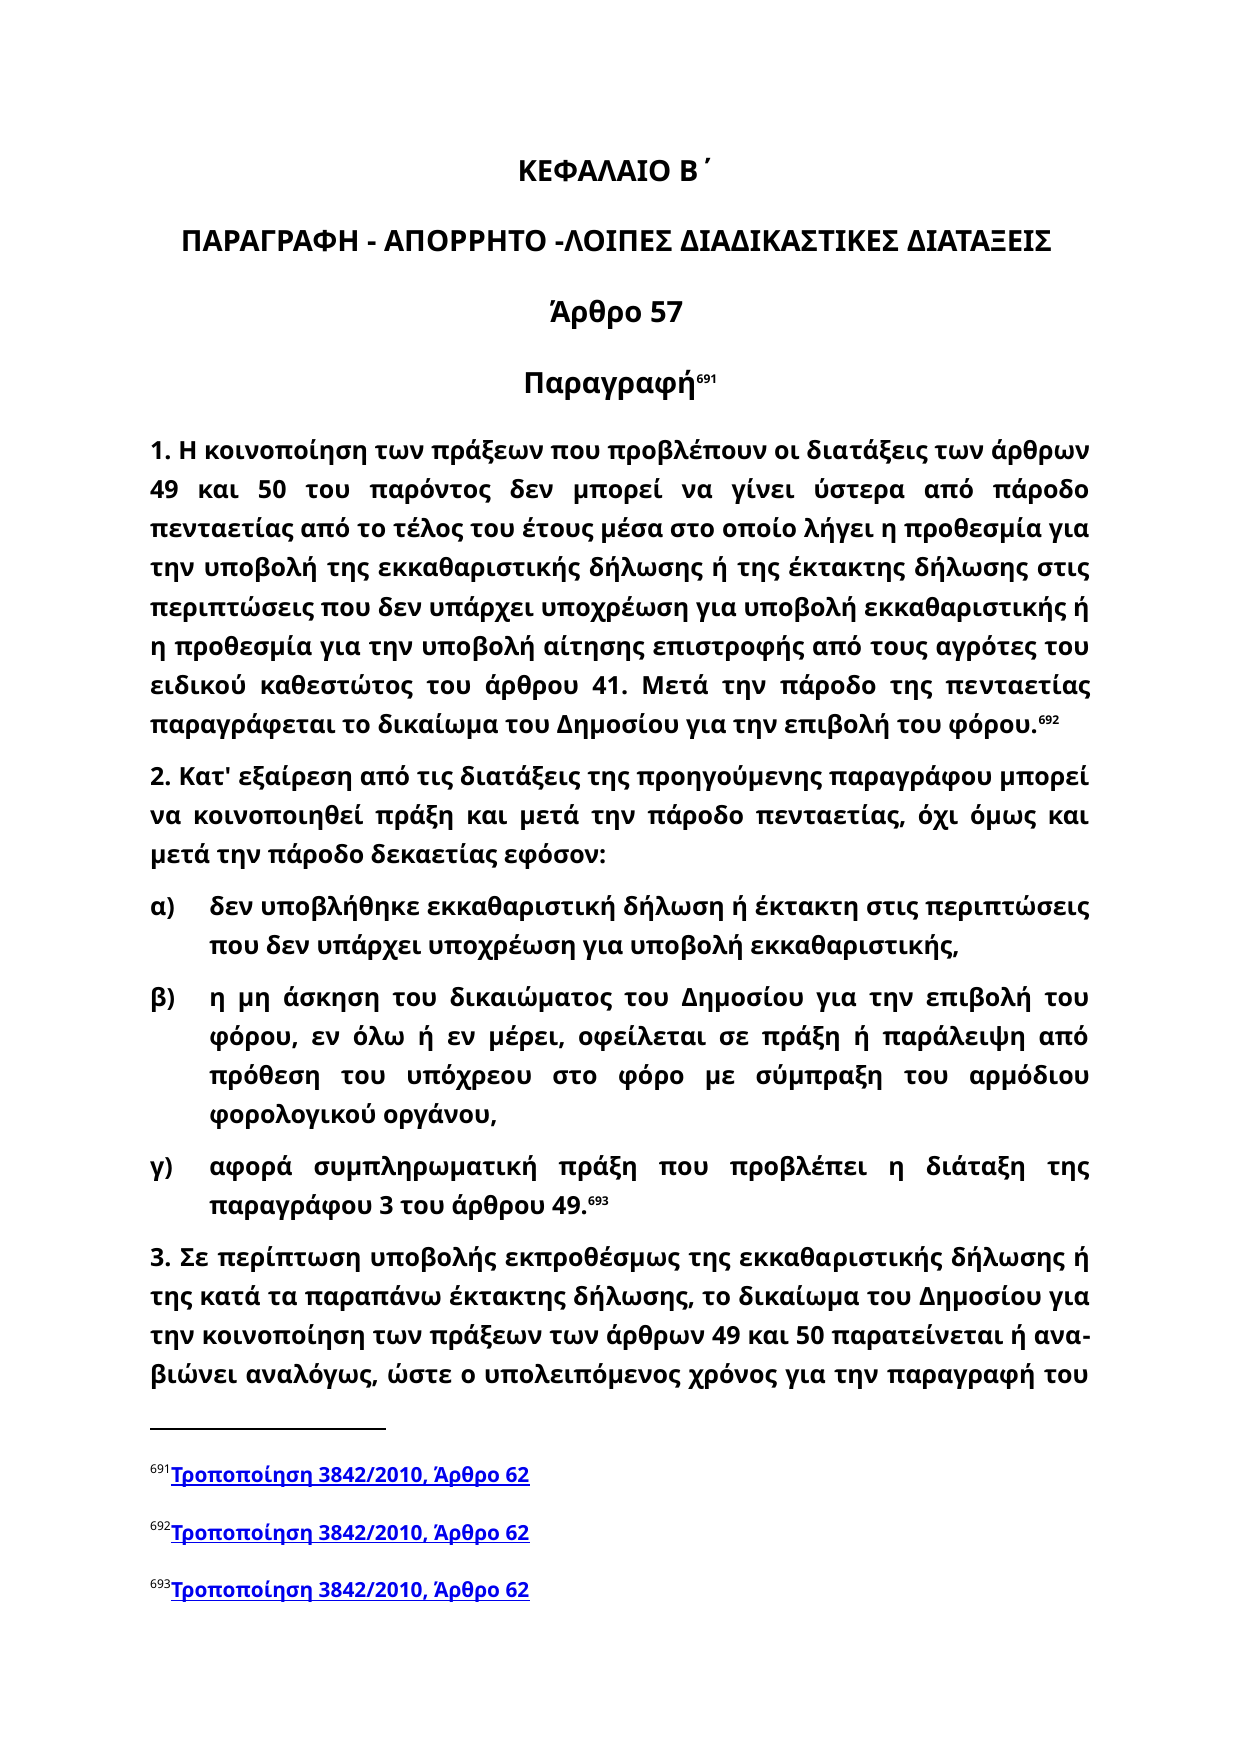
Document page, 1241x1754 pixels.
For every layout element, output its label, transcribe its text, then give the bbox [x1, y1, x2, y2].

text Τροποποίηση 3842/2010, Άρθρο 62 [150, 1460, 1090, 1489]
subtitle Άρθρο 57 [150, 291, 1090, 331]
text 2. Κατ' εξαίρεση από τις διατάξεις της προηγούμενης παραγράφου μπορεί να κοινοποιηθεί πράξη και μετά την πάροδο πενταετίας, όχι όμως και μετά την πάροδο δεκα­ετίας εφόσον: [150, 758, 1090, 871]
text Τροποποίηση 3842/2010, Άρθρο 62 [150, 1518, 1090, 1546]
subtitle ΠΑΡΑΓΡΑΦΗ - ΑΠΟΡΡΗΤΟ -ΛΟΙΠΕΣ ΔΙΑΔΙΚΑΣΤΙΚΕΣ ΔΙΑΤΑΞΕΙΣ [150, 221, 1090, 260]
subtitle ΚΕΦΑΛΑΙΟ Β΄ [150, 150, 1090, 190]
subtitle Παραγραφή [150, 362, 1090, 402]
list α) δεν υποβλήθηκε εκκαθαριστική δήλωση ή έκτακτη στις περιπτώσεις που δεν υπάρχει υποχρέωση για υπο­βολή εκκαθαριστικής, [150, 888, 1090, 962]
text Τροποποίηση 3842/2010, Άρθρο 62 [150, 1576, 1090, 1604]
text 3. Σε περίπτωση υποβολής εκπροθέσμως της εκκαθα­ριστικής δήλωσης ή της κατά τα παραπάνω έκτακτης δή­λωσης, το δικαίωμα του Δημοσίου για την κοινοποίηση των πράξεων των άρθρων 49 και 50 παρατείνεται ή ανα­βιώνει αναλόγως, ώστε ο υπολειπόμενος χρόνος για την παραγραφή του [150, 1239, 1090, 1391]
text 1. Η κοινοποίηση των πράξεων που προβλέπουν οι δια­τάξεις των άρθρων 49 και 50 του παρόντος δεν μπορεί να γίνει ύστερα από πάροδο πενταετίας από το τέλος του έτους μέσα στο οποίο λήγει η προθεσμία για την υ­ποβολή της εκκαθαριστικής δήλωσης ή της έκτακτης δήλωσης στις περιπτώσεις που δεν υπάρχει υποχρέωση για υποβολή εκκαθαριστικής ή η προθεσμία για την υπο­βολή αίτησης επιστροφής από τους αγρότες του ειδικού καθεστώτος του άρθρου 41. Μετά την πάροδο της πε­νταετίας παραγράφεται το δικαίωμα του Δημοσίου για την επιβολή του φόρου. [150, 432, 1090, 741]
list β) η μη άσκηση του δικαιώματος του Δημοσίου για την επιβολή του φόρου, εν όλω ή εν μέρει, οφείλεται σε πράξη ή παράλειψη από πρόθεση του υπόχρεου στο φό­ρο με σύμπραξη του αρμόδιου φορολογικού οργάνου, [150, 979, 1090, 1131]
list γ) αφορά συμπληρωματική πράξη που προβλέπει η διάταξη της παραγράφου 3 του άρθρου 49. [150, 1148, 1090, 1222]
